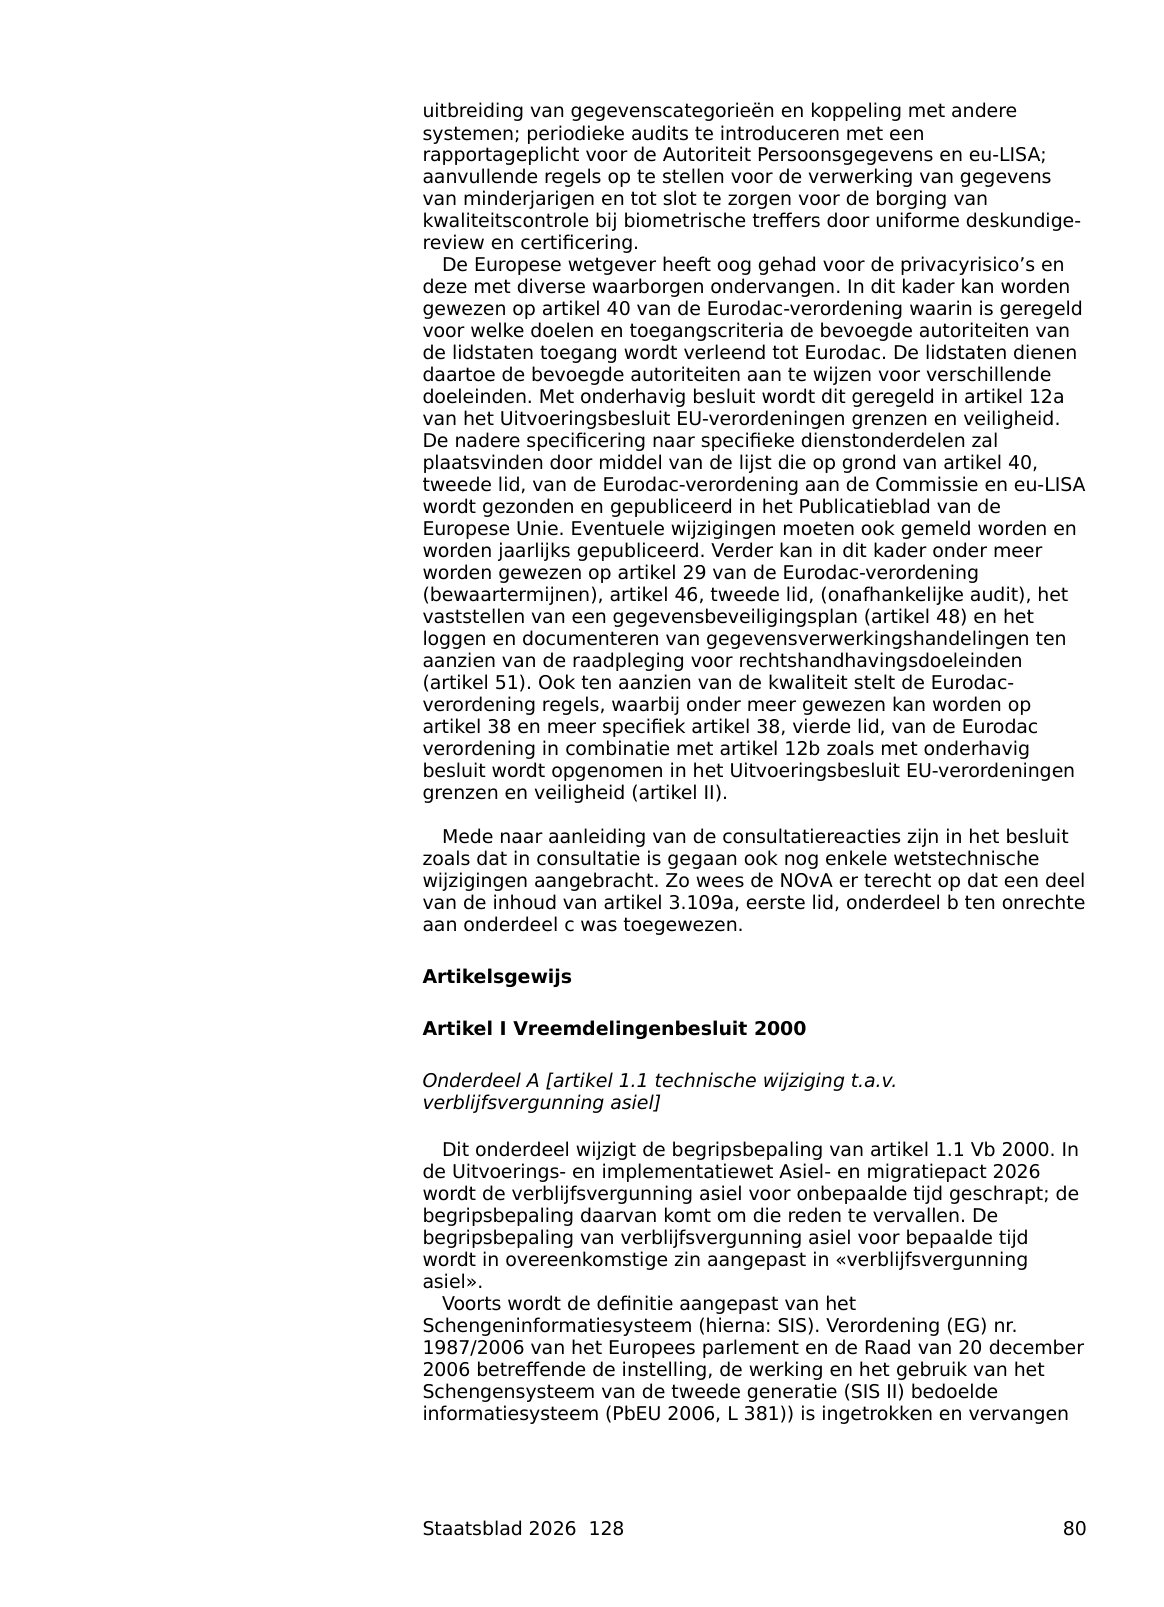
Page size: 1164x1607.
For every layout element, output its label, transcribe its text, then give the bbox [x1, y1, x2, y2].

text Mede naar aanleiding van de consultatiereacties zijn in het besluit zoals dat in consultatie is gegaan ook nog enkele wetstechnische wijzigingen aangebracht. Zo wees de NOvA er terecht op dat een deel van de inhoud van artikel 3.109a, eerste lid, onderdeel b ten onrechte aan onderdeel c was toegewezen. [422, 826, 1087, 936]
text uitbreiding van gegevenscategorieën en koppeling met andere systemen; periodieke audits te introduceren met een rapportageplicht voor de Autoriteit Persoonsgegevens en eu-LISA; aanvullende regels op te stellen voor de verwerking van gegevens van minderjarigen en tot slot te zorgen voor de borging van kwaliteitscontrole bij biometrische treffers door uniforme deskundige-review en certificering. [422, 100, 1087, 254]
text Voorts wordt de definitie aangepast van het Schengeninformatiesysteem (hierna: SIS). Verordening (EG) nr. 1987/2006 van het Europees parlement en de Raad van 20 december 2006 betreffende de instelling, de werking en het gebruik van het Schengensysteem van de tweede generatie (SIS II) bedoelde informatiesysteem (PbEU 2006, L 381)) is ingetrokken en vervangen [422, 1293, 1087, 1424]
subtitle Artikel I Vreemdelingenbesluit 2000 [422, 1018, 1087, 1040]
text De Europese wetgever heeft oog gehad voor de privacyrisico’s en deze met diverse waarborgen ondervangen. In dit kader kan worden gewezen op artikel 40 van de Eurodac-verordening waarin is geregeld voor welke doelen en toegangscriteria de bevoegde autoriteiten van de lidstaten toegang wordt verleend tot Eurodac. De lidstaten dienen daartoe de bevoegde autoriteiten aan te wijzen voor verschillende doeleinden. Met onderhavig besluit wordt dit geregeld in artikel 12a van het Uitvoeringsbesluit EU-verordeningen grenzen en veiligheid. De nadere specificering naar specifieke dienstonderdelen zal plaatsvinden door middel van de lijst die op grond van artikel 40, tweede lid, van de Eurodac-verordening aan de Commissie en eu-LISA wordt gezonden en gepubliceerd in het Publicatieblad van de Europese Unie. Eventuele wijzigingen moeten ook gemeld worden en worden jaarlijks gepubliceerd. Verder kan in dit kader onder meer worden gewezen op artikel 29 van de Eurodac-verordening (bewaartermijnen), artikel 46, tweede lid, (onafhankelijke audit), het vaststellen van een gegevensbeveiligingsplan (artikel 48) en het loggen en documenteren van gegevensverwerkingshandelingen ten aanzien van de raadpleging voor rechtshandhavingsdoeleinden (artikel 51). Ook ten aanzien van de kwaliteit stelt de Eurodac-verordening regels, waarbij onder meer gewezen kan worden op artikel 38 en meer specifiek artikel 38, vierde lid, van de Eurodac verordening in combinatie met artikel 12b zoals met onderhavig besluit wordt opgenomen in het Uitvoeringsbesluit EU-verordeningen grenzen en veiligheid (artikel II). [422, 254, 1087, 804]
subtitle Artikelsgewijs [422, 966, 1087, 988]
subtitle Onderdeel A [artikel 1.1 technische wijziging t.a.v. verblijfsvergunning asiel] [422, 1070, 1087, 1114]
text Dit onderdeel wijzigt de begripsbepaling van artikel 1.1 Vb 2000. In de Uitvoerings- en implementatiewet Asiel- en migratiepact 2026 wordt de verblijfsvergunning asiel voor onbepaalde tijd geschrapt; de begripsbepaling daarvan komt om die reden te vervallen. De begripsbepaling van verblijfsvergunning asiel voor bepaalde tijd wordt in overeenkomstige zin aangepast in «verblijfsvergunning asiel». [422, 1139, 1087, 1293]
